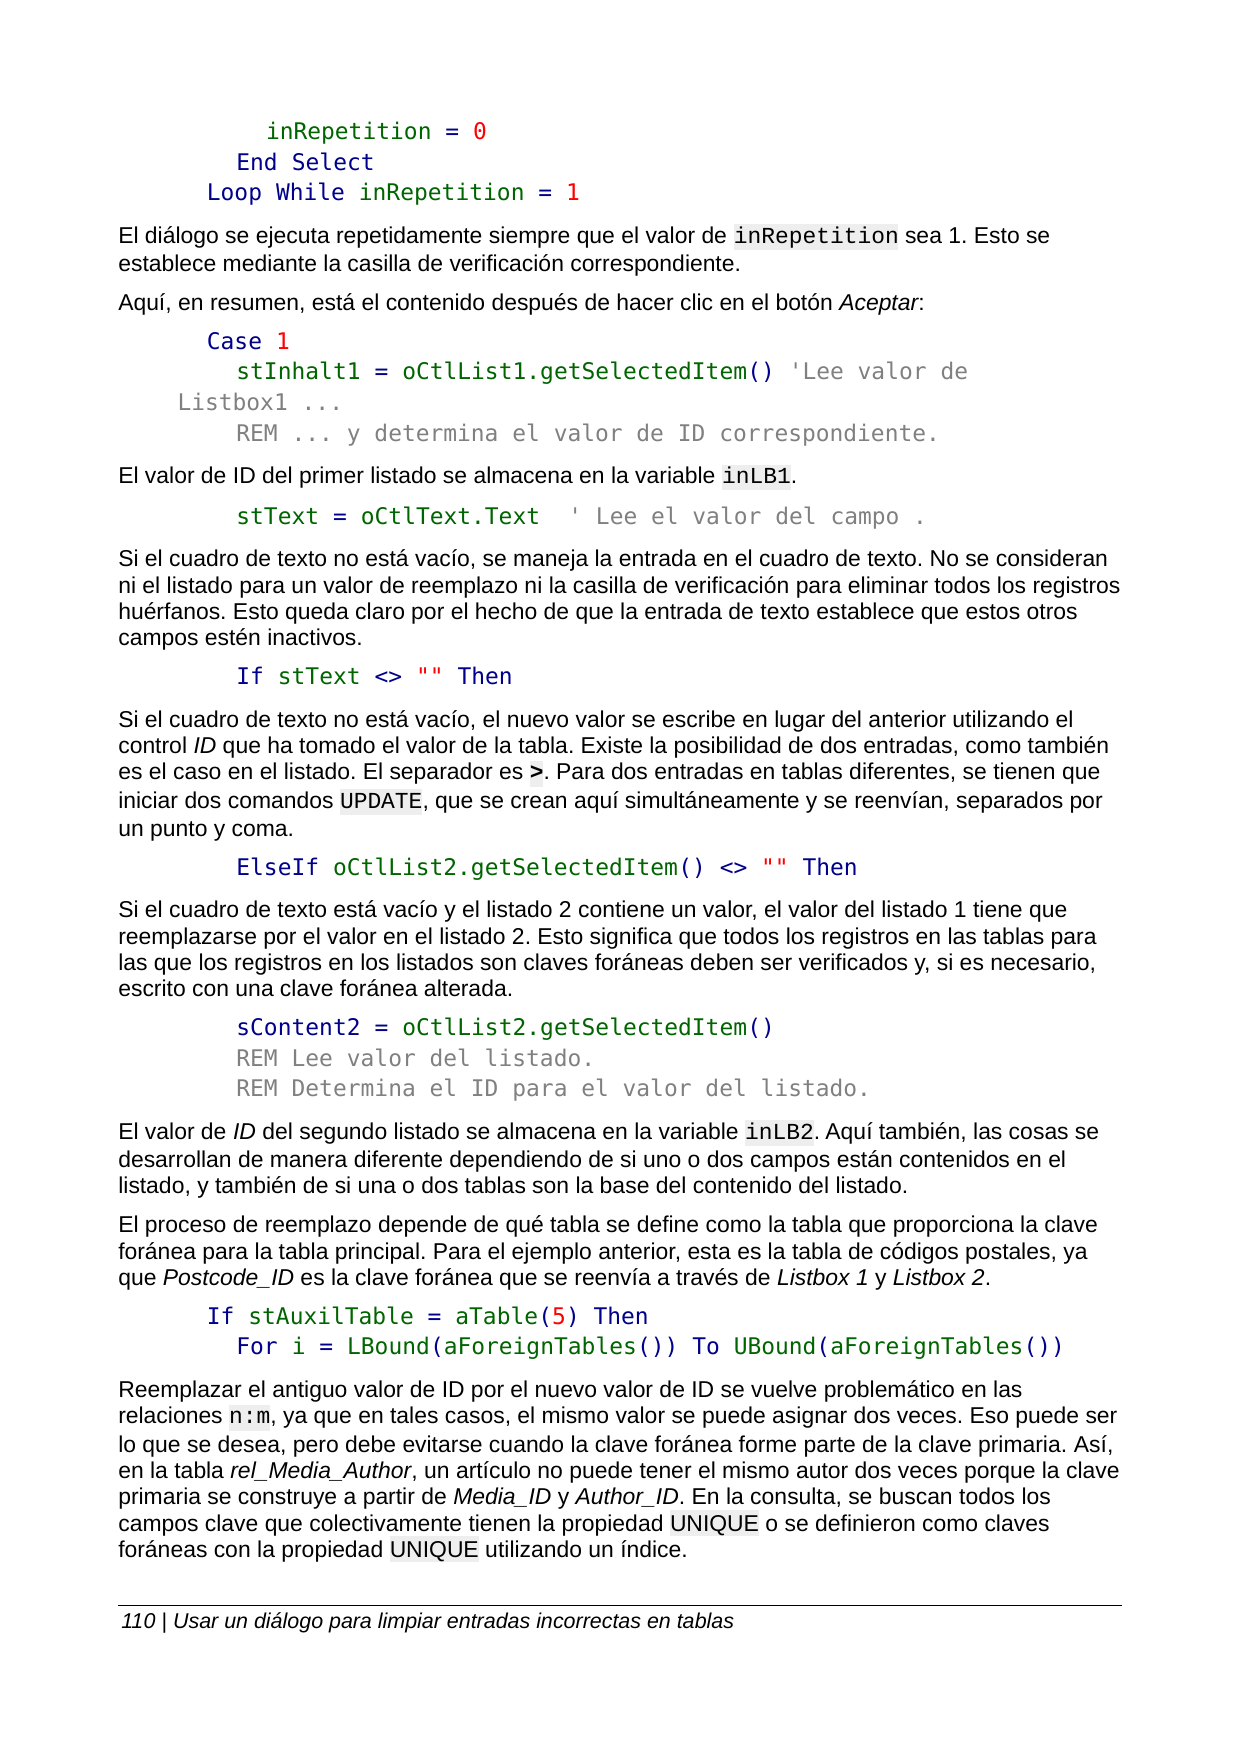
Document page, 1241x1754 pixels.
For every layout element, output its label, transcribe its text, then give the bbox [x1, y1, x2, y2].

text stInhalt1 = oCtlList1.getSelectedItem() 'Lee valor de Listbox1 ... [177, 358, 1122, 416]
text If stText <> "" Then [177, 663, 1122, 690]
text REM Lee valor del listado. [177, 1045, 1122, 1071]
text End Select [177, 149, 1122, 175]
text Si el cuadro de texto no está vacío, se maneja la entrada en el cuadro de texto. No se consideran ni el listado para un valor de reemplazo ni la casilla de verificación para eliminar todos los registros huérfanos. Esto queda claro por el hecho de que la entrada de texto establece que estos otros campos estén inactivos. [118, 545, 1122, 651]
text inRepetition = 0 [177, 118, 1122, 145]
text Case 1 [177, 328, 1122, 354]
text Aquí, en resumen, está el contenido después de hacer clic en el botón Aceptar: [118, 289, 1122, 315]
text El proceso de reemplazo depende de qué tabla se define como la tabla que proporciona la clave foránea para la tabla principal. Para el ejemplo anterior, esta es la tabla de códigos postales, ya que Postcode_ID es la clave foránea que se reenvía a través de Listbox 1 y Listbox 2. [118, 1211, 1122, 1290]
text stText = oCtlText.Text ' Lee el valor del campo . [177, 503, 1122, 529]
text El diálogo se ejecuta repetidamente siempre que el valor de inRepetition sea 1. Esto se establece mediante la casilla de verificación correspondiente. [118, 222, 1122, 276]
text Si el cuadro de texto está vacío y el listado 2 contiene un valor, el valor del listado 1 tiene que reemplazarse por el valor en el listado 2. Esto significa que todos los registros en las tablas para las que los registros en los listados son claves foráneas deben ser verificados y, si es necesario, escrito con una clave foránea alterada. [118, 896, 1122, 1002]
text REM ... y determina el valor de ID correspondiente. [177, 420, 1122, 446]
text Reemplazar el antiguo valor de ID por el nuevo valor de ID se vuelve problemático en las relaciones n:m, ya que en tales casos, el mismo valor se puede asignar dos veces. Eso puede ser lo que se desea, pero debe evitarse cuando la clave foránea forme parte de la clave primaria. Así, en la tabla rel_Media_Author, un artículo no puede tener el mismo autor dos veces porque la clave primaria se construye a partir de Media_ID y Author_ID. En la consulta, se buscan todos los campos clave que colectivamente tienen la propiedad UNIQUE o se definieron como claves foráneas con la propiedad UNIQUE utilizando un índice. [118, 1376, 1122, 1562]
text Loop While inRepetition = 1 [177, 179, 1122, 206]
text El valor de ID del segundo listado se almacena en la variable inLB2. Aquí también, las cosas se desarrollan de manera diferente dependiendo de si uno o dos campos están contenidos en el listado, y también de si una o dos tablas son la base del contenido del listado. [118, 1118, 1122, 1199]
text ElseIf oCtlList2.getSelectedItem() <> "" Then [177, 854, 1122, 881]
text For i = LBound(aForeignTables()) To UBound(aForeignTables()) [177, 1333, 1122, 1360]
text REM Determina el ID para el valor del listado. [177, 1075, 1122, 1102]
text El valor de ID del primer listado se almacena en la variable inLB1. [118, 462, 1122, 490]
text Si el cuadro de texto no está vacío, el nuevo valor se escribe en lugar del anterior utilizando el control ID que ha tomado el valor de la tabla. Existe la posibilidad de dos entradas, como también es el caso en el listado. El separador es >. Para dos entradas en tablas diferentes, se tienen que iniciar dos comandos UPDATE, que se crean aquí simultáneamente y se reenvían, separados por un punto y coma. [118, 706, 1122, 841]
text sContent2 = oCtlList2.getSelectedItem() [177, 1014, 1122, 1041]
text If stAuxilTable = aTable(5) Then [177, 1303, 1122, 1329]
